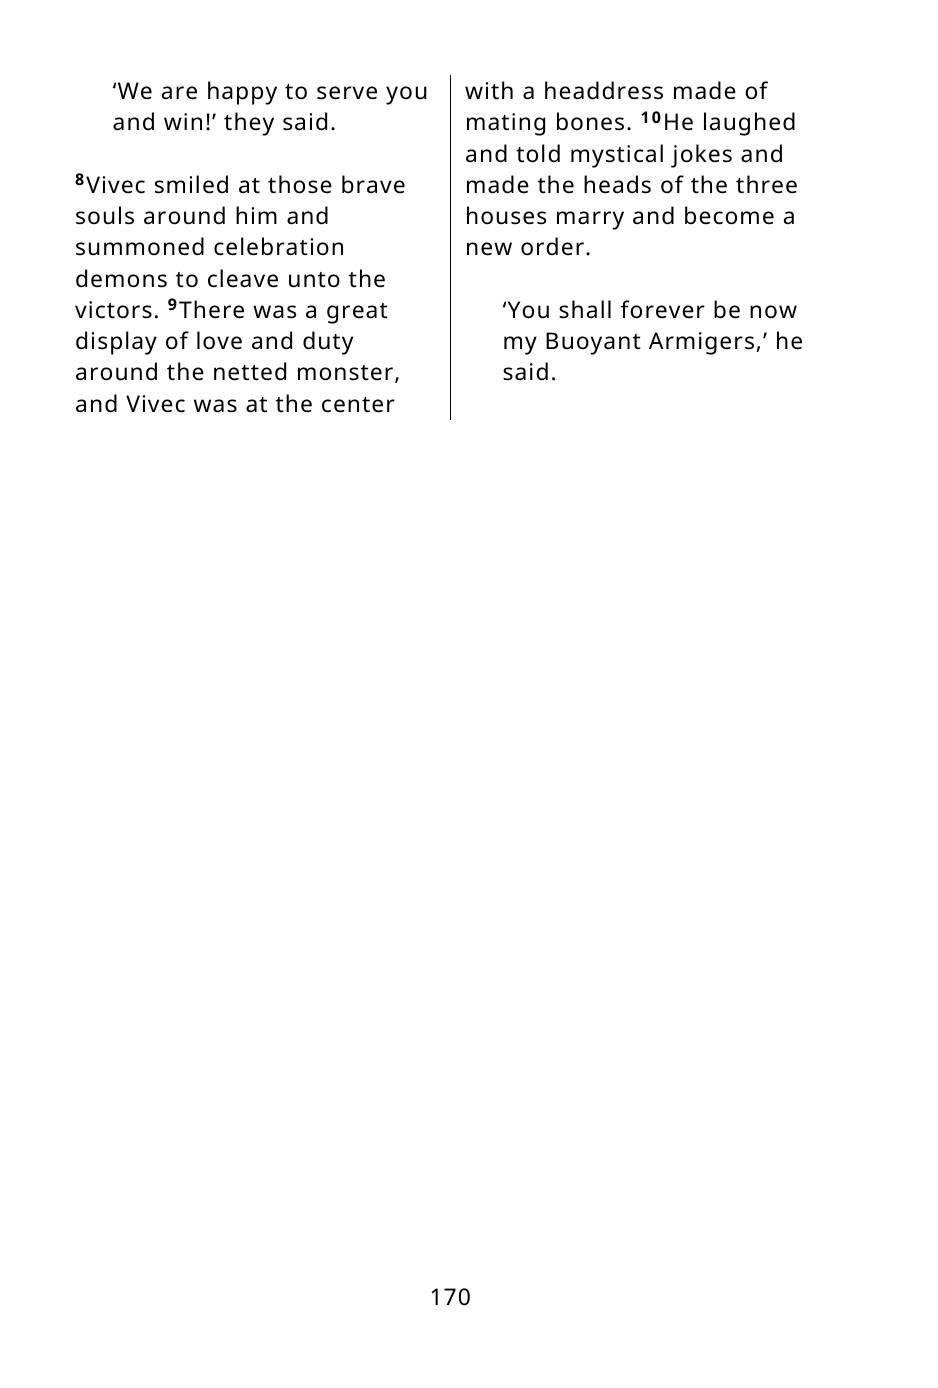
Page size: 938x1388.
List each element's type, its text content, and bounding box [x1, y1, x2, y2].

text with a headdress made of mating bones. 10He laughed and told mystical jokes and made the heads of the three houses marry and become a new order. [465, 75, 825, 262]
text 8Vivec smiled at those brave souls around him and summoned celebration demons to cleave unto the victors. 9There was a great display of love and duty around the netted monster, and Vivec was at the center [75, 169, 435, 419]
text ‘We are happy to serve you and win!’ they said. [112, 75, 435, 137]
text ‘You shall forever be now my Buoyant Armigers,’ he said. [502, 294, 806, 387]
